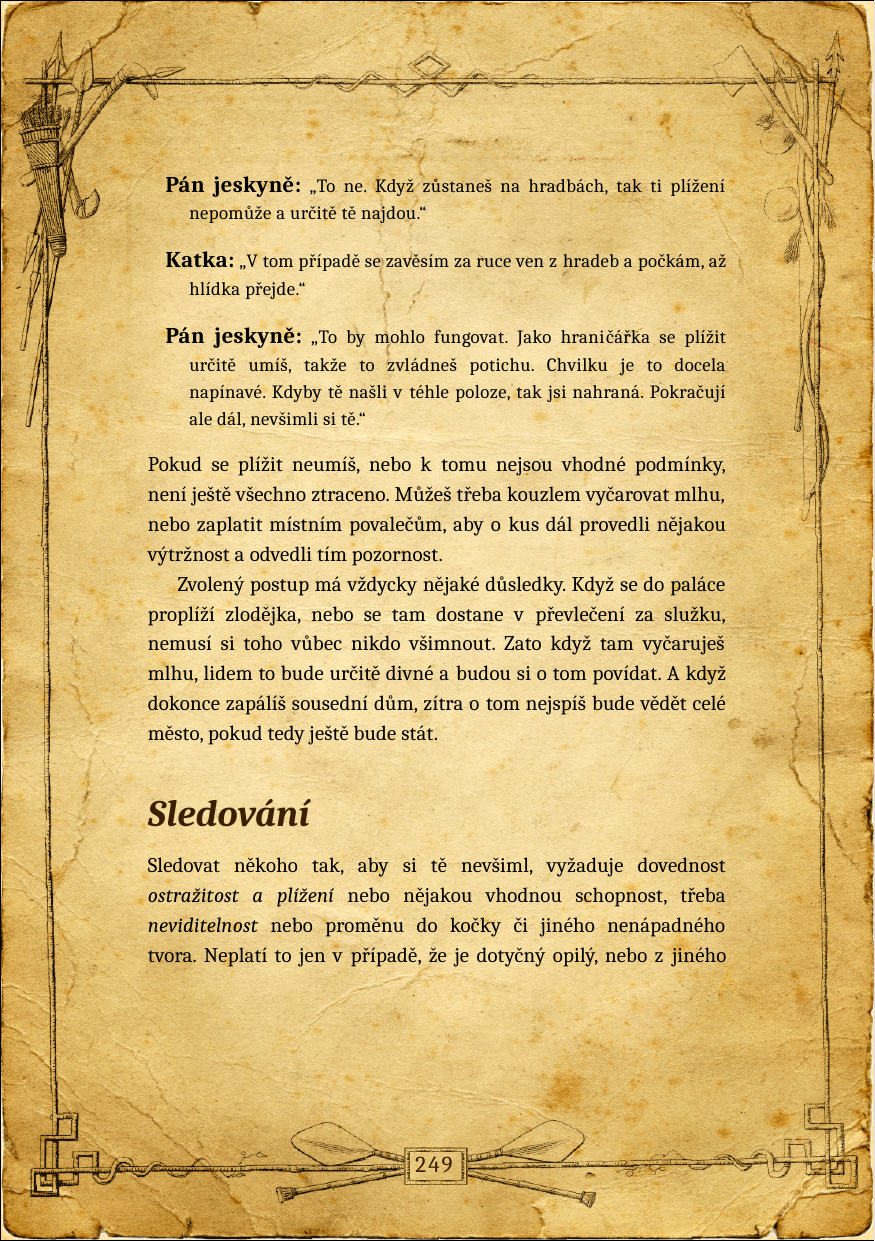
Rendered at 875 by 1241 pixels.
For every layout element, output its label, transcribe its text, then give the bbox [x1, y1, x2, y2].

text Pán jeskyně: „To ne. Když zůstaneš na hradbách, tak ti plížení nepomůže a⁠ určitě tě najdou.“ [165, 172, 726, 224]
text Katka: „V⁠ tom případě se zavěsím za ruce ven z⁠ hradeb a⁠ počkám, až hlídka přejde.“ [165, 247, 726, 300]
text Pokud se plížit neumíš, nebo k⁠ tomu nejsou vhodné podmínky, není ještě všechno ztraceno. Můžeš třeba kouzlem vyčarovat mlhu, nebo zaplatit místním povalečům, aby o⁠ kus dál provedli nějakou výtržnost a⁠ odvedli tím pozornost. Zvolený postup má vždycky nějaké důsledky. Když se do paláce proplíží zlodějka, nebo se tam dostane v⁠ převlečení za služku, nemusí si toho vůbec nikdo všimnout. Zato když tam vyčaruješ mlhu, lidem to bude určitě divné a⁠ budou si o⁠ tom povídat. A⁠ když dokonce zapálíš sousední dům, zítra o⁠ tom nejspíš bude vědět celé město, pokud tedy ještě bude stát. [148, 453, 726, 746]
text Pán jeskyně: „To by mohlo fungovat. Jako hraničářka se plížit určitě umíš, takže to zvládneš potichu. Chvilku je to docela napínavé. Kdyby tě našli v⁠ téhle poloze, tak jsi nahraná. Pokračují ale dál, nevšimli si tě.“ [165, 323, 726, 430]
text Sledovat někoho tak, aby si tě nevšiml, vyžaduje dovednost ostražitost a⁠ plížení nebo nějakou vhodnou schopnost, třeba neviditelnost nebo proměnu do kočky či jiného nenápadného tvora. Neplatí to jen v⁠ případě, že je dotyčný opilý, nebo z⁠ jiného [148, 854, 726, 967]
picture [1, 1, 874, 1240]
subtitle Sledování [148, 793, 726, 836]
